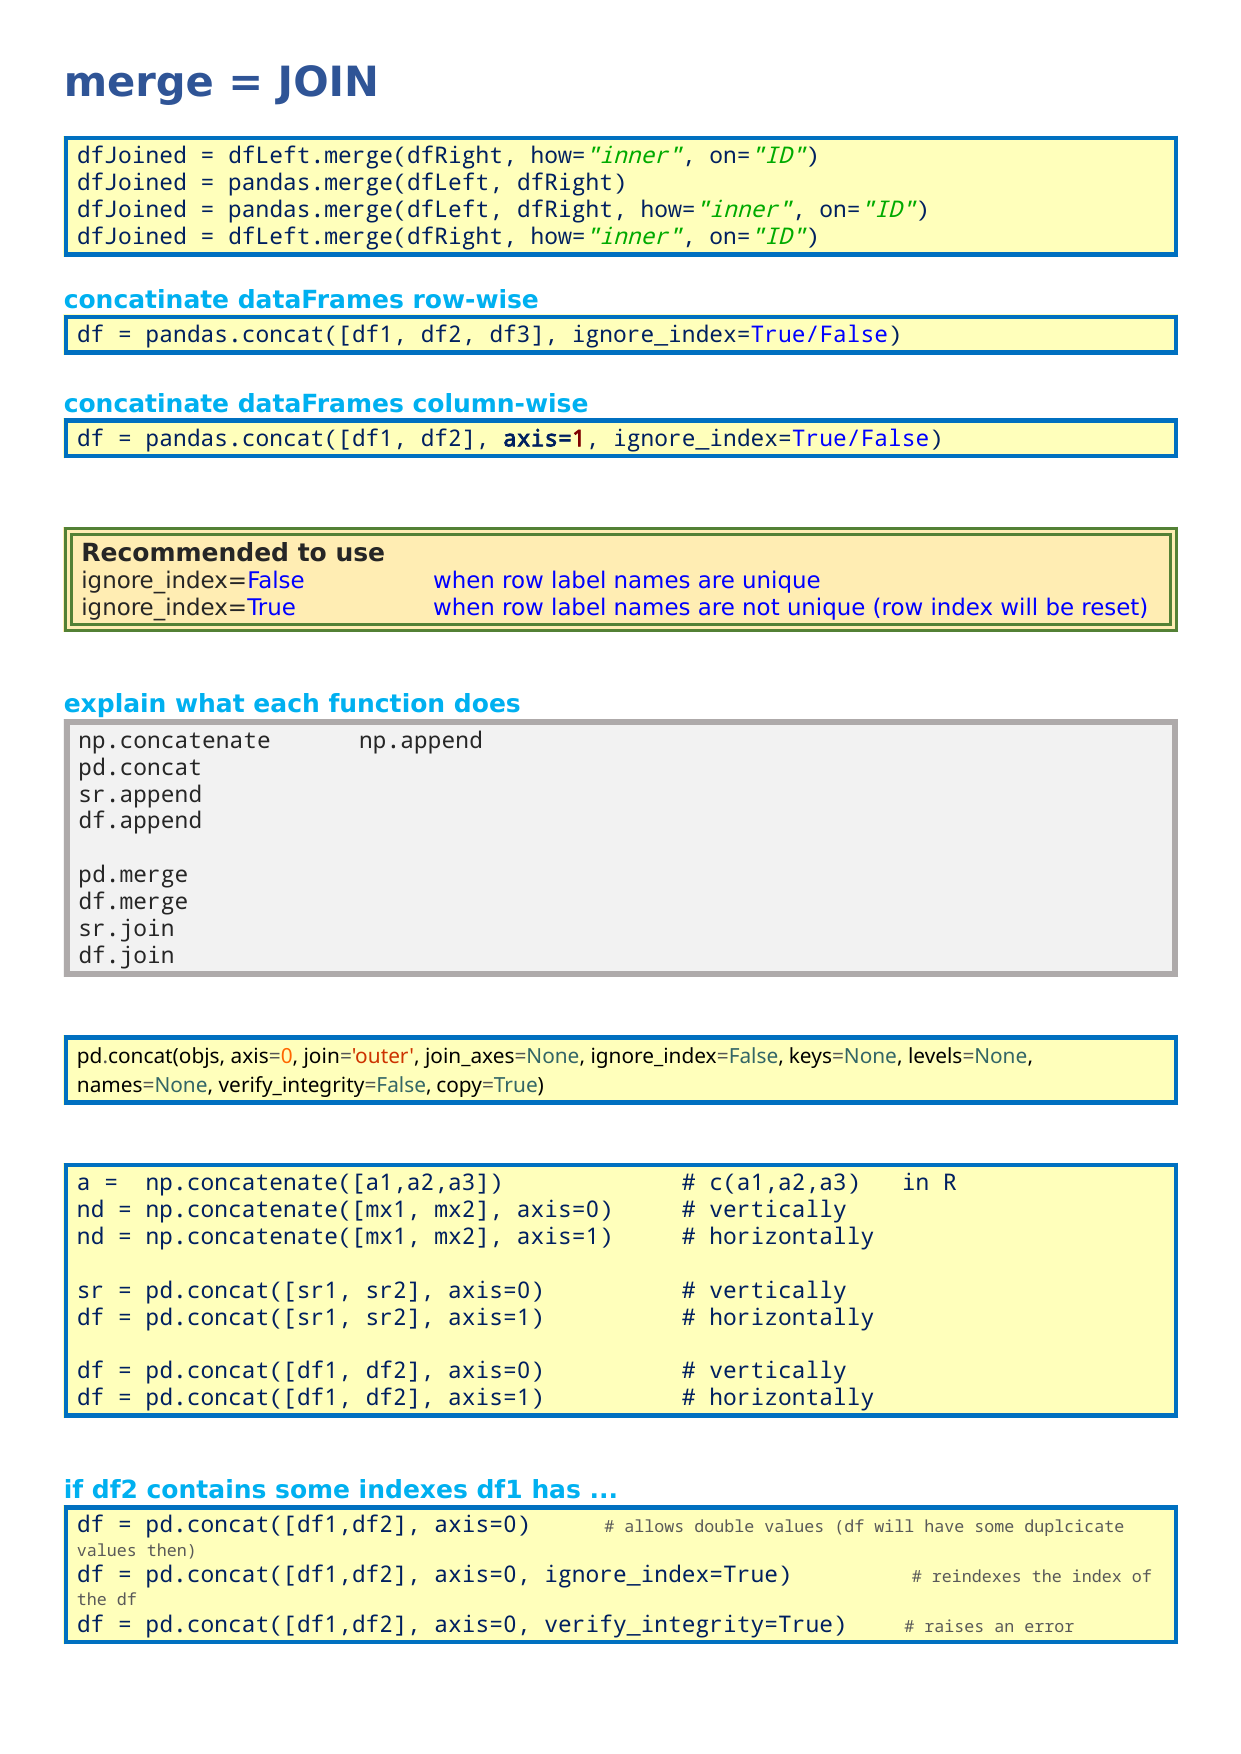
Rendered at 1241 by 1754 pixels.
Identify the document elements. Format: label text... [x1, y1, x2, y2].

text df = pd.concat([df1,df2], axis=0, verify_integrity=True) # raises an error [68, 1604, 1174, 1640]
title concatinate dataFrames column-wise [63, 389, 1178, 418]
text pd.concat [70, 746, 1172, 772]
text sr.append [70, 772, 1172, 799]
text df = pandas.concat([df1, df2, df3], ignore_index=True/False) [68, 319, 1174, 350]
text df = pandas.concat([df1, df2], axis=1, ignore_index=True/False) [68, 423, 1174, 454]
text ignore_index=True when row label names are not unique (row index will be reset) [67, 582, 1175, 629]
text sr.join df.join [70, 907, 1172, 971]
text ignore_index=False when row label names are unique [73, 556, 1169, 582]
text np.concatenate np.append [70, 725, 1172, 746]
text merge = JOIN [63, 58, 1178, 107]
text a = np.concatenate([a1,a2,a3]) # c(a1,a2,a3) in R nd = np.concatenate([mx1, mx2], axis=0) # vertically nd = np.concatenate([mx1, mx2], axis=1) # horizontally sr = pd.concat([sr1, sr2], axis=0) # vertically df = pd.concat([sr1, sr2], axis=1) # horizontally [68, 1167, 1174, 1324]
text pd.concat(objs, axis=0, join='outer', join_axes=None, ignore_index=False, keys=None, levels=None, names=None, verify_integrity=False, copy=True) [68, 1040, 1174, 1100]
text df = pd.concat([df1,df2], axis=0, ignore_index=True) # reindexes the index of the df [68, 1554, 1174, 1604]
text Recommended to use [67, 530, 1175, 556]
title concatinate dataFrames row-wise [63, 285, 1178, 314]
text df = pd.concat([df1, df2], axis=0) # vertically df = pd.concat([df1, df2], axis=1) # horizontally [68, 1351, 1174, 1413]
text dfJoined = pandas.merge(dfLeft, dfRight, how="inner", on="ID") [68, 189, 1174, 216]
text dfJoined = pandas.merge(dfLeft, dfRight) [68, 162, 1174, 189]
text pd.merge [70, 853, 1172, 880]
text dfJoined = dfLeft.merge(dfRight, how="inner", on="ID") [68, 140, 1174, 162]
text df.append [70, 799, 1172, 826]
title explain what each function does [63, 689, 1178, 719]
title if df2 contains some indexes df1 has ... [63, 1476, 1178, 1505]
text dfJoined = dfLeft.merge(dfRight, how="inner", on="ID") [68, 216, 1174, 252]
text df = pd.concat([df1,df2], axis=0) # allows double values (df will have some duplcicate values then) [68, 1510, 1174, 1554]
text df.merge [70, 880, 1172, 907]
